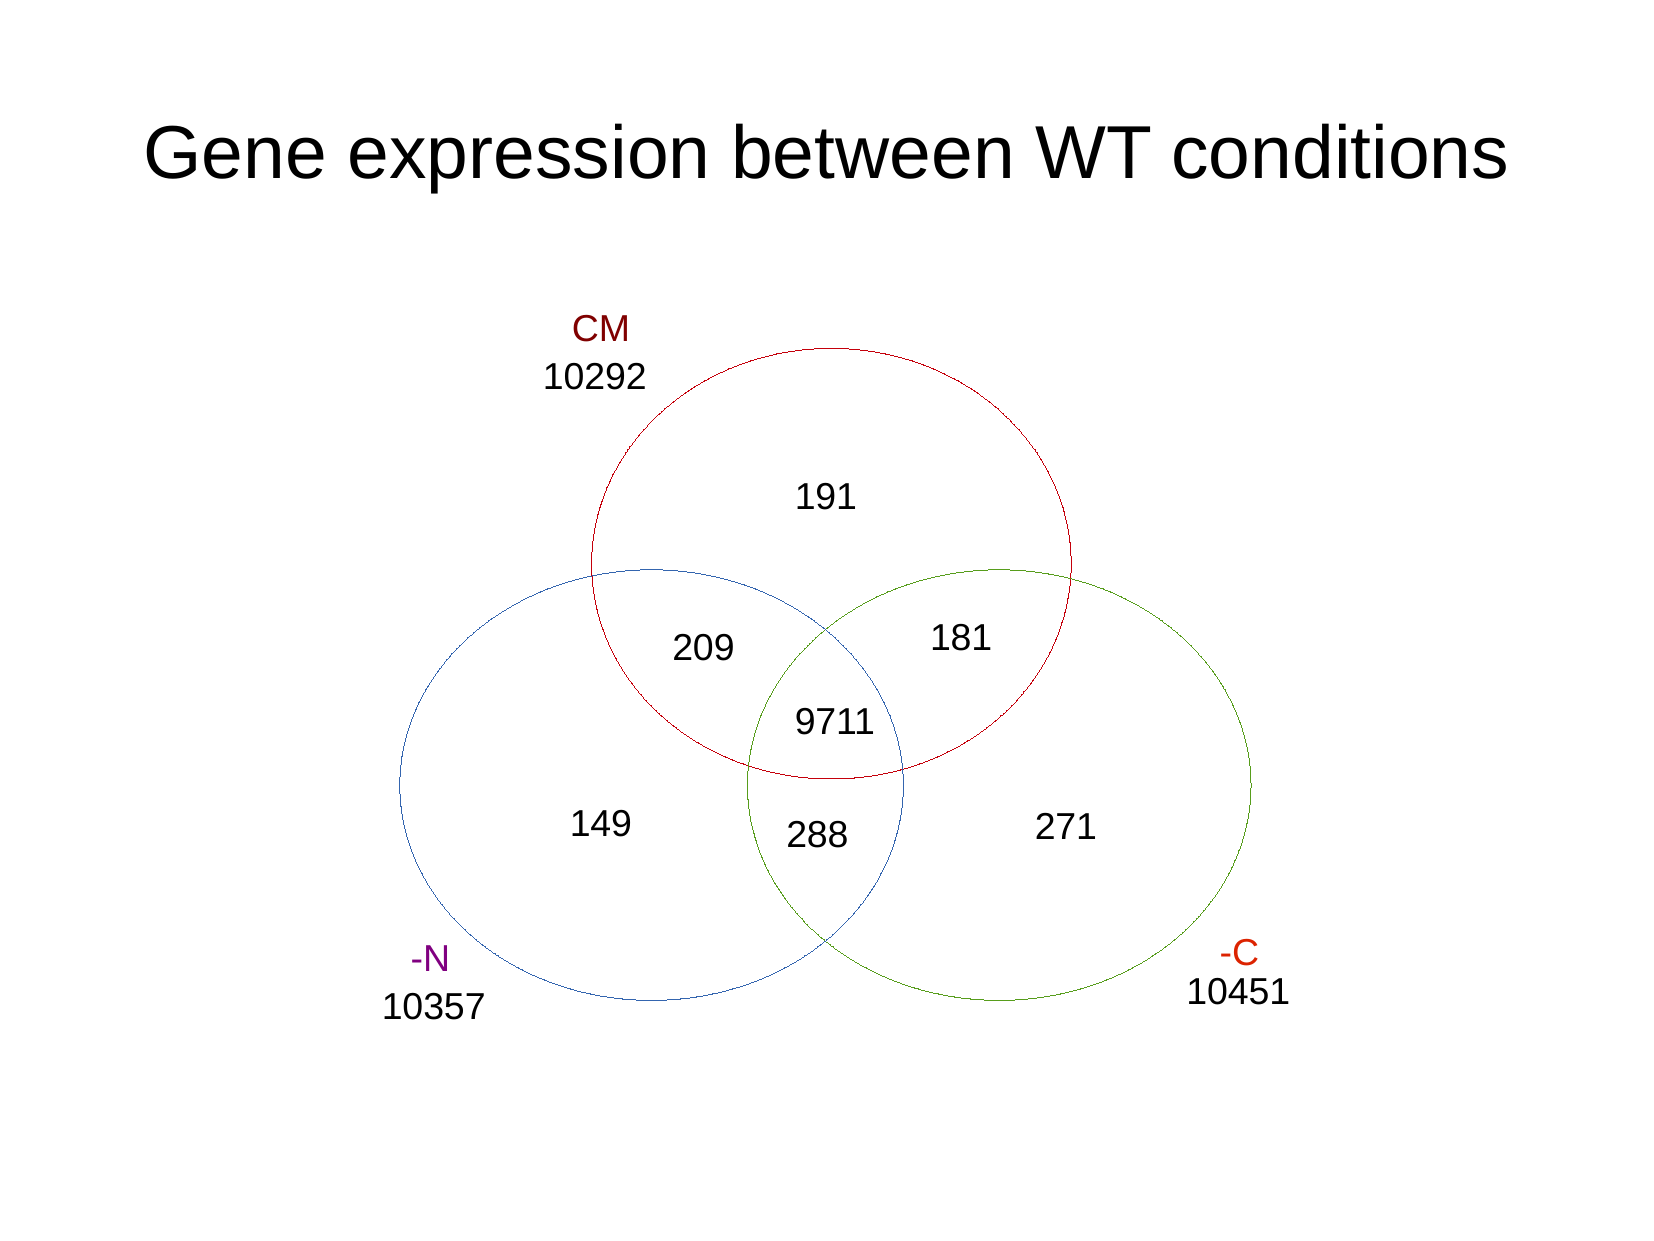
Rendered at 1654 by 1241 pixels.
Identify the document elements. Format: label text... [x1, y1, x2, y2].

text_box 10292 [525, 348, 662, 406]
text_box CM [557, 300, 646, 348]
text_box 181 [915, 609, 1051, 667]
text_box 191 [780, 468, 872, 526]
text_box 10357 [315, 978, 501, 1036]
text_box 288 [771, 806, 931, 863]
text_box -C [1204, 923, 1274, 963]
text_box 10451 [1153, 963, 1306, 1021]
title Gene expression between WT conditions [82, 49, 1571, 257]
text_box 209 [657, 619, 796, 676]
text_box 149 [555, 795, 647, 852]
text_box [399, 348, 1252, 1001]
text_box 271 [1020, 798, 1112, 856]
text_box -N [395, 930, 466, 978]
text_box 9711 [780, 693, 916, 751]
